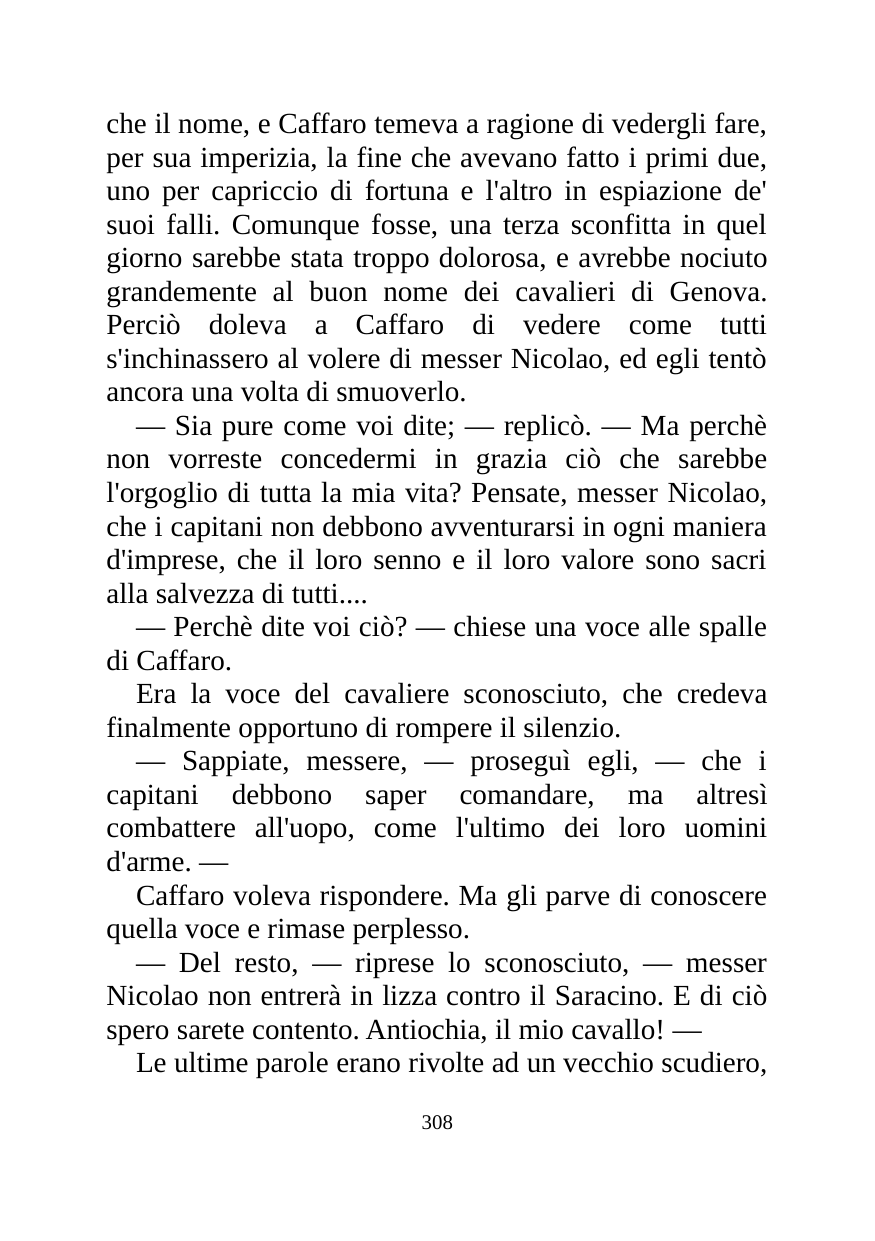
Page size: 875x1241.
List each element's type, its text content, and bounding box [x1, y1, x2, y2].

text Le ultime parole erano rivolte ad un vecchio scudiero, [106, 1045, 768, 1079]
text Caffaro voleva rispondere. Ma gli parve di conoscere quella voce e rimase perplesso. [106, 878, 768, 945]
text — Sappiate, messere, — proseguì egli, — che i capitani debbono saper comandare, ma altresì combattere all'uopo, come l'ultimo dei loro uomini d'arme. — [106, 743, 768, 878]
text che il nome, e Caffaro temeva a ragione di vedergli fare, per sua imperizia, la fine che avevano fatto i primi due, uno per capriccio di fortuna e l'altro in espiazione de' suoi falli. Comunque fosse, una terza sconfitta in quel giorno sarebbe stata troppo dolorosa, e avrebbe nociuto grandemente al buon nome dei cavalieri di Genova. Perciò doleva a Caffaro di vedere come tutti s'inchinassero al volere di messer Nicolao, ed egli tentò ancora una volta di smuoverlo. [106, 106, 768, 408]
text Era la voce del cavaliere sconosciuto, che credeva finalmente opportuno di rompere il silenzio. [106, 676, 768, 743]
text — Perchè dite voi ciò? — chiese una voce alle spalle di Caffaro. [106, 609, 768, 676]
text — Del resto, — riprese lo sconosciuto, — messer Nicolao non entrerà in lizza contro il Saracino. E di ciò spero sarete contento. Antiochia, il mio cavallo! — [106, 945, 768, 1045]
text — Sia pure come voi dite; — replicò. — Ma perchè non vorreste concedermi in grazia ciò che sarebbe l'orgoglio di tutta la mia vita? Pensate, messer Nicolao, che i capitani non debbono avventurarsi in ogni maniera d'imprese, che il loro senno e il loro valore sono sacri alla salvezza di tutti.... [106, 408, 768, 609]
